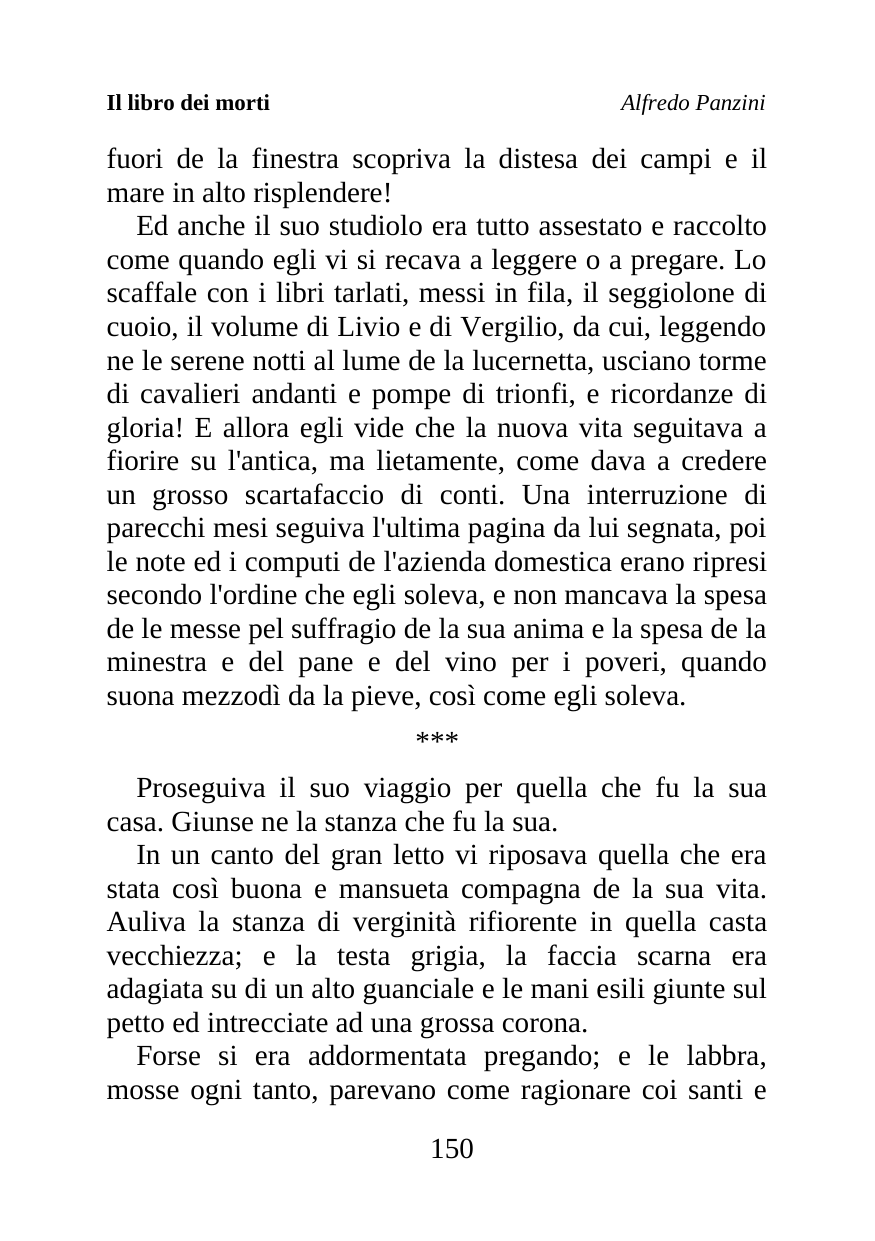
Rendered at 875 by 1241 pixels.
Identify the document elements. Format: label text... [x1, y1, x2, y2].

text Ed anche il suo studiolo era tutto assestato e raccolto come quando egli vi si recava a leggere o a pregare. Lo scaffale con i libri tarlati, messi in fila, il seggiolone di cuoio, il volume di Livio e di Vergilio, da cui, leggendo ne le serene notti al lume de la lucernetta, usciano torme di cavalieri andanti e pompe di trionfi, e ricordanze di gloria! E allora egli vide che la nuova vita seguitava a fiorire su l'antica, ma lietamente, come dava a credere un grosso scartafaccio di conti. Una interruzione di parecchi mesi seguiva l'ultima pagina da lui segnata, poi le note ed i computi de l'azienda domestica erano ripresi secondo l'ordine che egli soleva, e non mancava la spesa de le messe pel suffragio de la sua anima e la spesa de la minestra e del pane e del vino per i poveri, quando suona mezzodì da la pieve, così come egli soleva. [106, 208, 768, 712]
text Forse si era addormentata pregando; e le labbra, mosse ogni tanto, parevano come ragionare coi santi e [106, 1038, 768, 1106]
text *** [106, 724, 768, 758]
text In un canto del gran letto vi riposava quella che era stata così buona e mansueta compagna de la sua vita. Auliva la stanza di verginità rifiorente in quella casta vecchiezza; e la testa grigia, la faccia scarna era adagiata su di un alto guanciale e le mani esili giunte sul petto ed intrecciate ad una grossa corona. [106, 837, 768, 1038]
text Proseguiva il suo viaggio per quella che fu la sua casa. Giunse ne la stanza che fu la sua. [106, 770, 768, 837]
text fuori de la finestra scopriva la distesa dei campi e il mare in alto risplendere! [106, 141, 768, 208]
